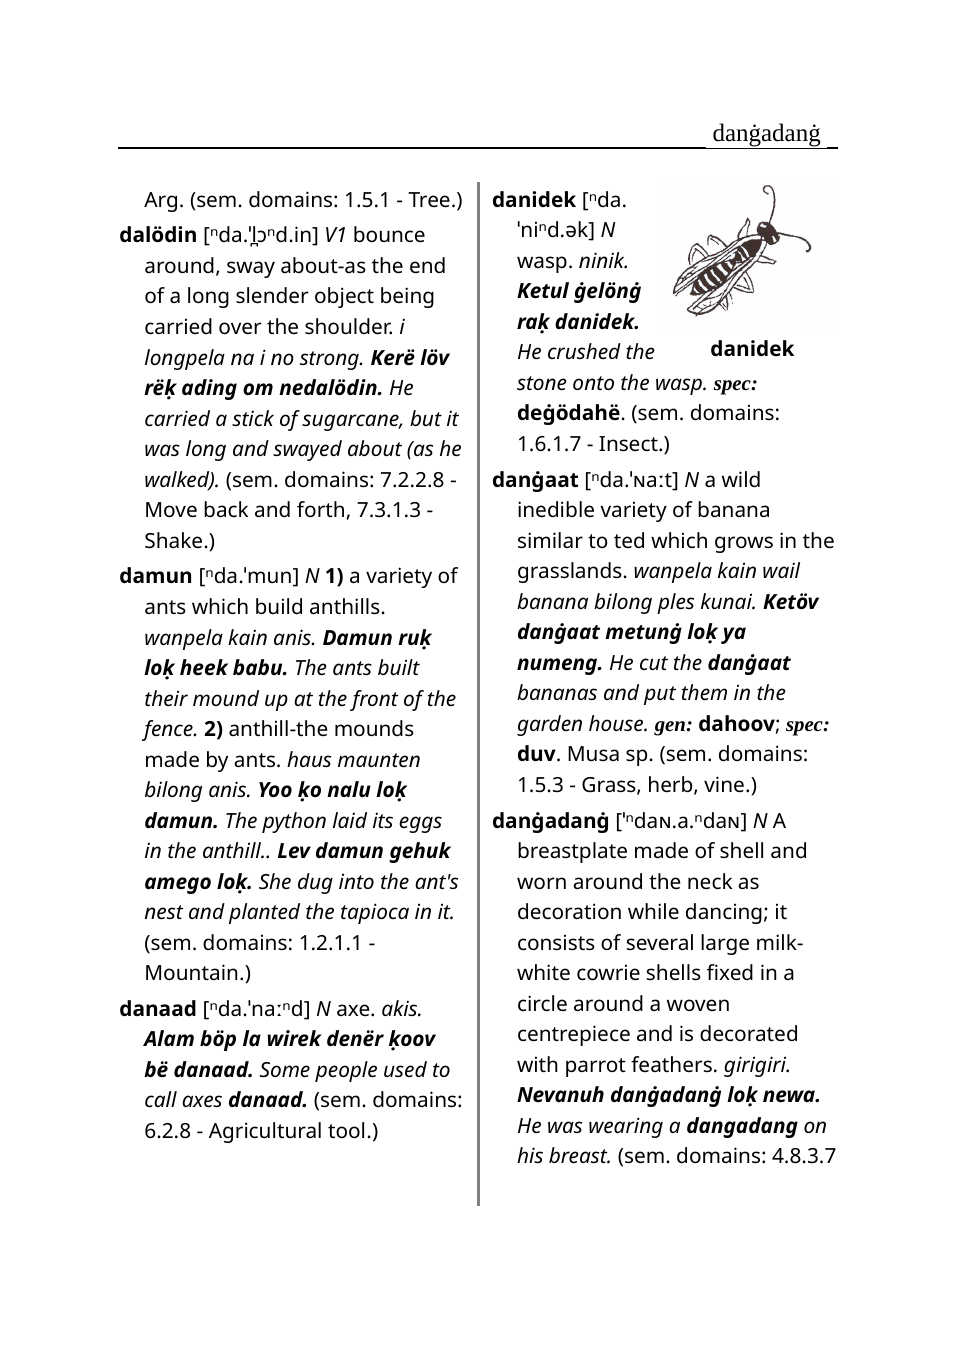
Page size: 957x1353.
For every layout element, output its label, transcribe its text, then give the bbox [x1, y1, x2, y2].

picture [657, 181, 839, 332]
text danidek [667, 332, 837, 366]
text damun [ⁿda.ˈmun] N 1) a variety of ants which build anthills. wanpela kain anis. Damun ruḳ loḳ heek babu. The ants built their mound up at the front of the fence. 2) anthill-the mounds made by ants. haus maunten bilong anis. Yoo ḳo nalu loḳ damun. The python laid its eggs in the anthill.. Lev damun gehuk amego loḳ. She dug into the ant's nest and planted the tapioca in it. (sem. domains: 1.2.1.1 - Mountain.) [119, 558, 465, 991]
text danġadanġ [ˈⁿdaɴ.a.ⁿdaɴ] N A breastplate made of shell and worn around the neck as decoration while dancing; it consists of several large milk-white cowrie shells fixed in a circle around a woven centrepiece and is decorated with parrot feathers. girigiri. Nevanuh danġadanġ loḳ newa. He was wearing a dangadang on his breast. (sem. domains: 4.8.3.7 [492, 803, 837, 1174]
text Arg. (sem. domains: 1.5.1 - Tree.) [119, 183, 465, 217]
text danaad [ⁿda.ˈnaːⁿd] N axe. akis. Alam böp la wirek denër ḳoov bë danaad. Some people used to call axes danaad. (sem. domains: 6.2.8 - Agricultural tool.) [119, 991, 465, 1149]
text dalödin [ⁿda.ˈl̪ɔⁿd.in] V1 bounce around, sway about-as the end of a long slender object being carried over the shoulder. i longpela na i no strong. Kerë löv rëḳ ading om nedalödin. He carried a stick of sugarcane, but it was long and swayed about (as he walked). (sem. domains: 7.2.2.8 - Move back and forth, 7.3.1.3 - Shake.) [119, 217, 465, 558]
text danġaat [ⁿda.ˈɴaːt] N a wild inedible variety of banana similar to ted which grows in the grasslands. wanpela kain wail banana bilong ples kunai. Ketöv danġaat metunġ loḳ ya numeng. He cut the danġaat bananas and put them in the garden house. gen: dahoov; spec: duv. Musa sp. (sem. domains: 1.5.3 - Grass, herb, vine.) [492, 462, 837, 803]
text danidek [ⁿda.ˈniⁿd.ək] N wasp. ninik. Ketul ġelönġ raḳ danidek. He crushed the stone onto the wasp. spec: deġödahë. (sem. domains: 1.6.1.7 - Insect.) [492, 332, 837, 462]
